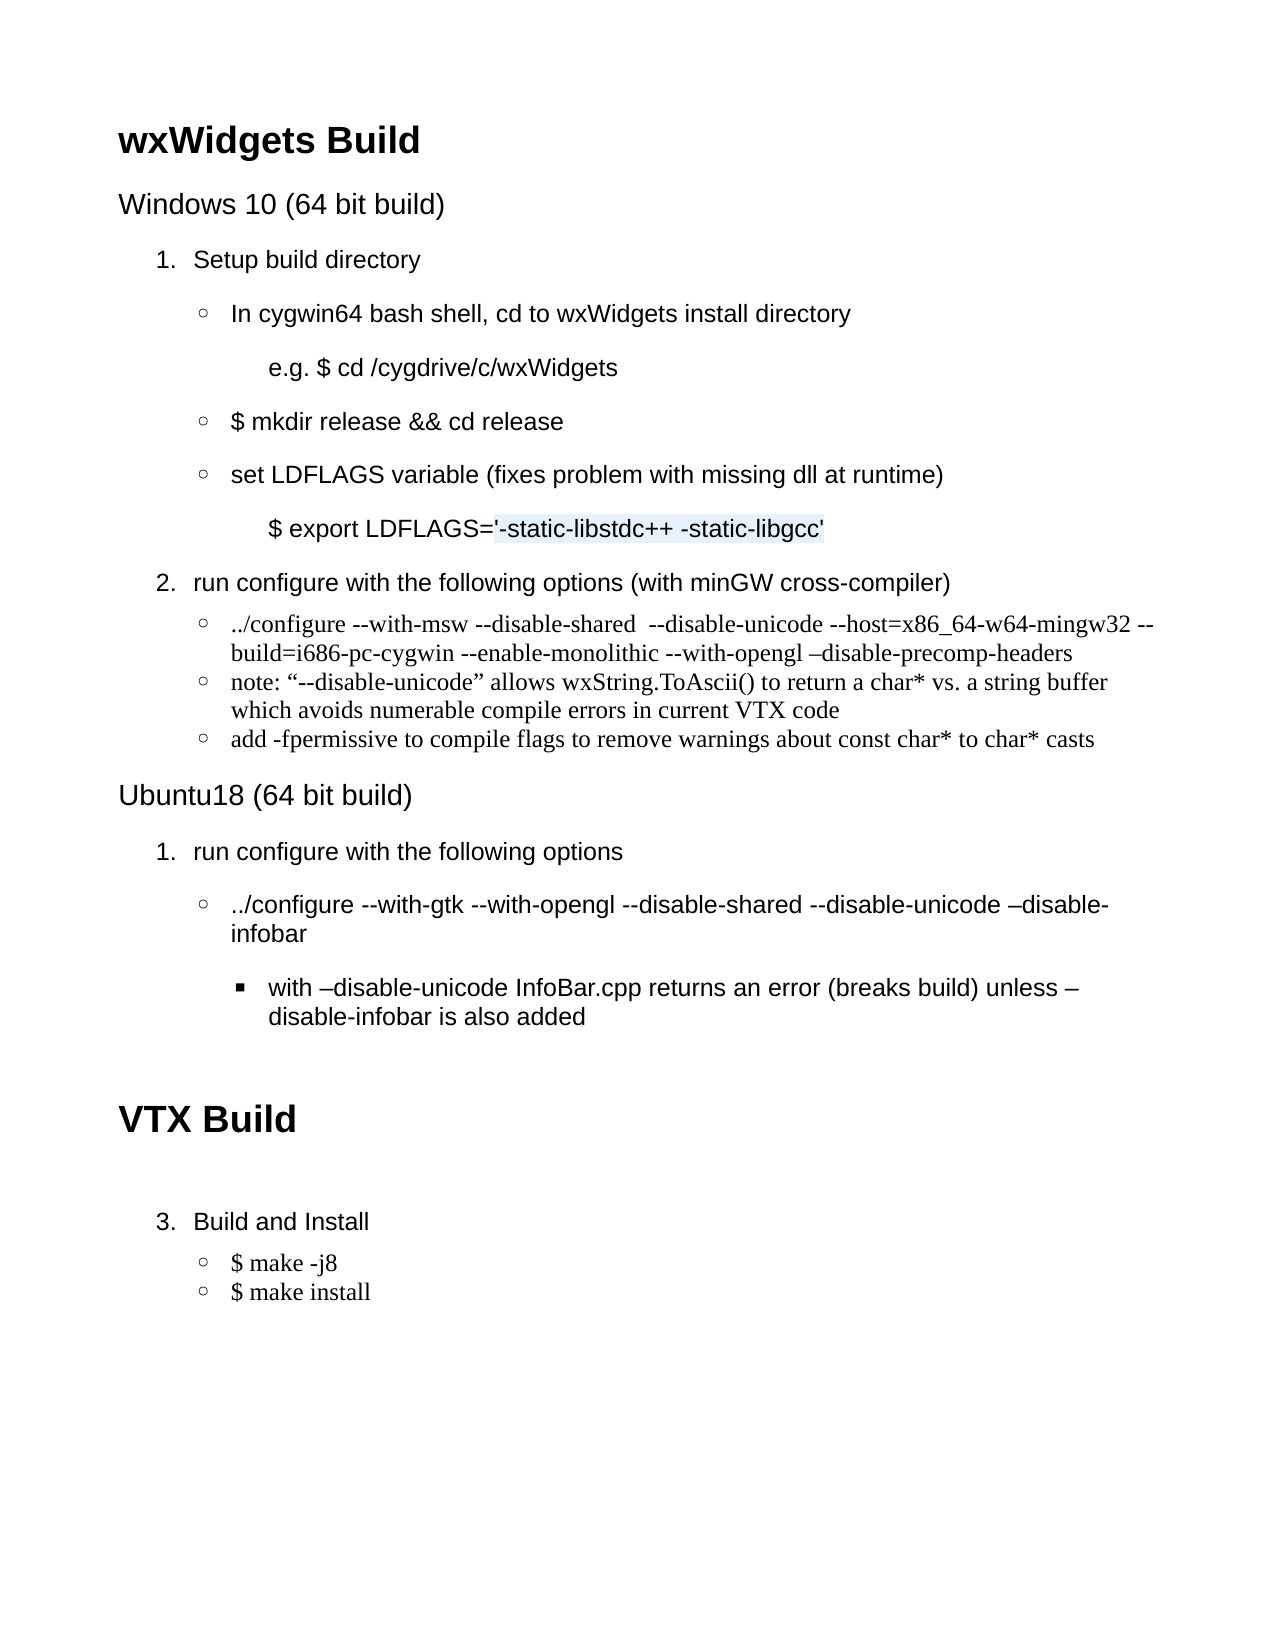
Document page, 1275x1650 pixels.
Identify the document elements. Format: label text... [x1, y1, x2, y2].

subtitle run configure with the following options (with minGW cross-compiler) [156, 568, 1157, 597]
subtitle Setup build directory [156, 245, 1157, 274]
subtitle $ mkdir release && cd release [193, 407, 1157, 436]
subtitle Build and Install [156, 1207, 1157, 1236]
list note: “--disable-unicode” allows wxString.ToAscii() to return a char* vs. a string buffer which avoids numerable compile errors in current VTX code [193, 667, 1157, 724]
list ../configure --with-msw --disable-shared --disable-unicode --host=x86_64-w64-mingw32 --build=i686-pc-cygwin --enable-monolithic --with-opengl –disable-precomp-headers [193, 609, 1157, 667]
subtitle $ export LDFLAGS='-static-libstdc++ -static-libgcc' [231, 514, 1157, 543]
subtitle set LDFLAGS variable (fixes problem with missing dll at runtime) [193, 461, 1157, 489]
subtitle with –disable-unicode InfoBar.cpp returns an error (breaks build) unless –disable-infobar is also added [231, 973, 1157, 1031]
list $ make -j8 [193, 1248, 1157, 1277]
list $ make install [193, 1277, 1157, 1306]
subtitle ../configure --with-gtk --with-opengl --disable-shared --disable-unicode –disable-infobar [193, 890, 1157, 948]
subtitle run configure with the following options [156, 837, 1157, 865]
subtitle In cygwin64 bash shell, cd to wxWidgets install directory [193, 299, 1157, 328]
subtitle Ubuntu18 (64 bit build) [118, 778, 1157, 812]
subtitle e.g. $ cd /cygdrive/c/wxWidgets [231, 353, 1157, 382]
subtitle VTX Build [118, 1097, 1157, 1141]
subtitle wxWidgets Build [118, 118, 1157, 162]
subtitle Windows 10 (64 bit build) [118, 187, 1157, 220]
list add -fpermissive to compile flags to remove warnings about const char* to char* casts [193, 724, 1157, 753]
